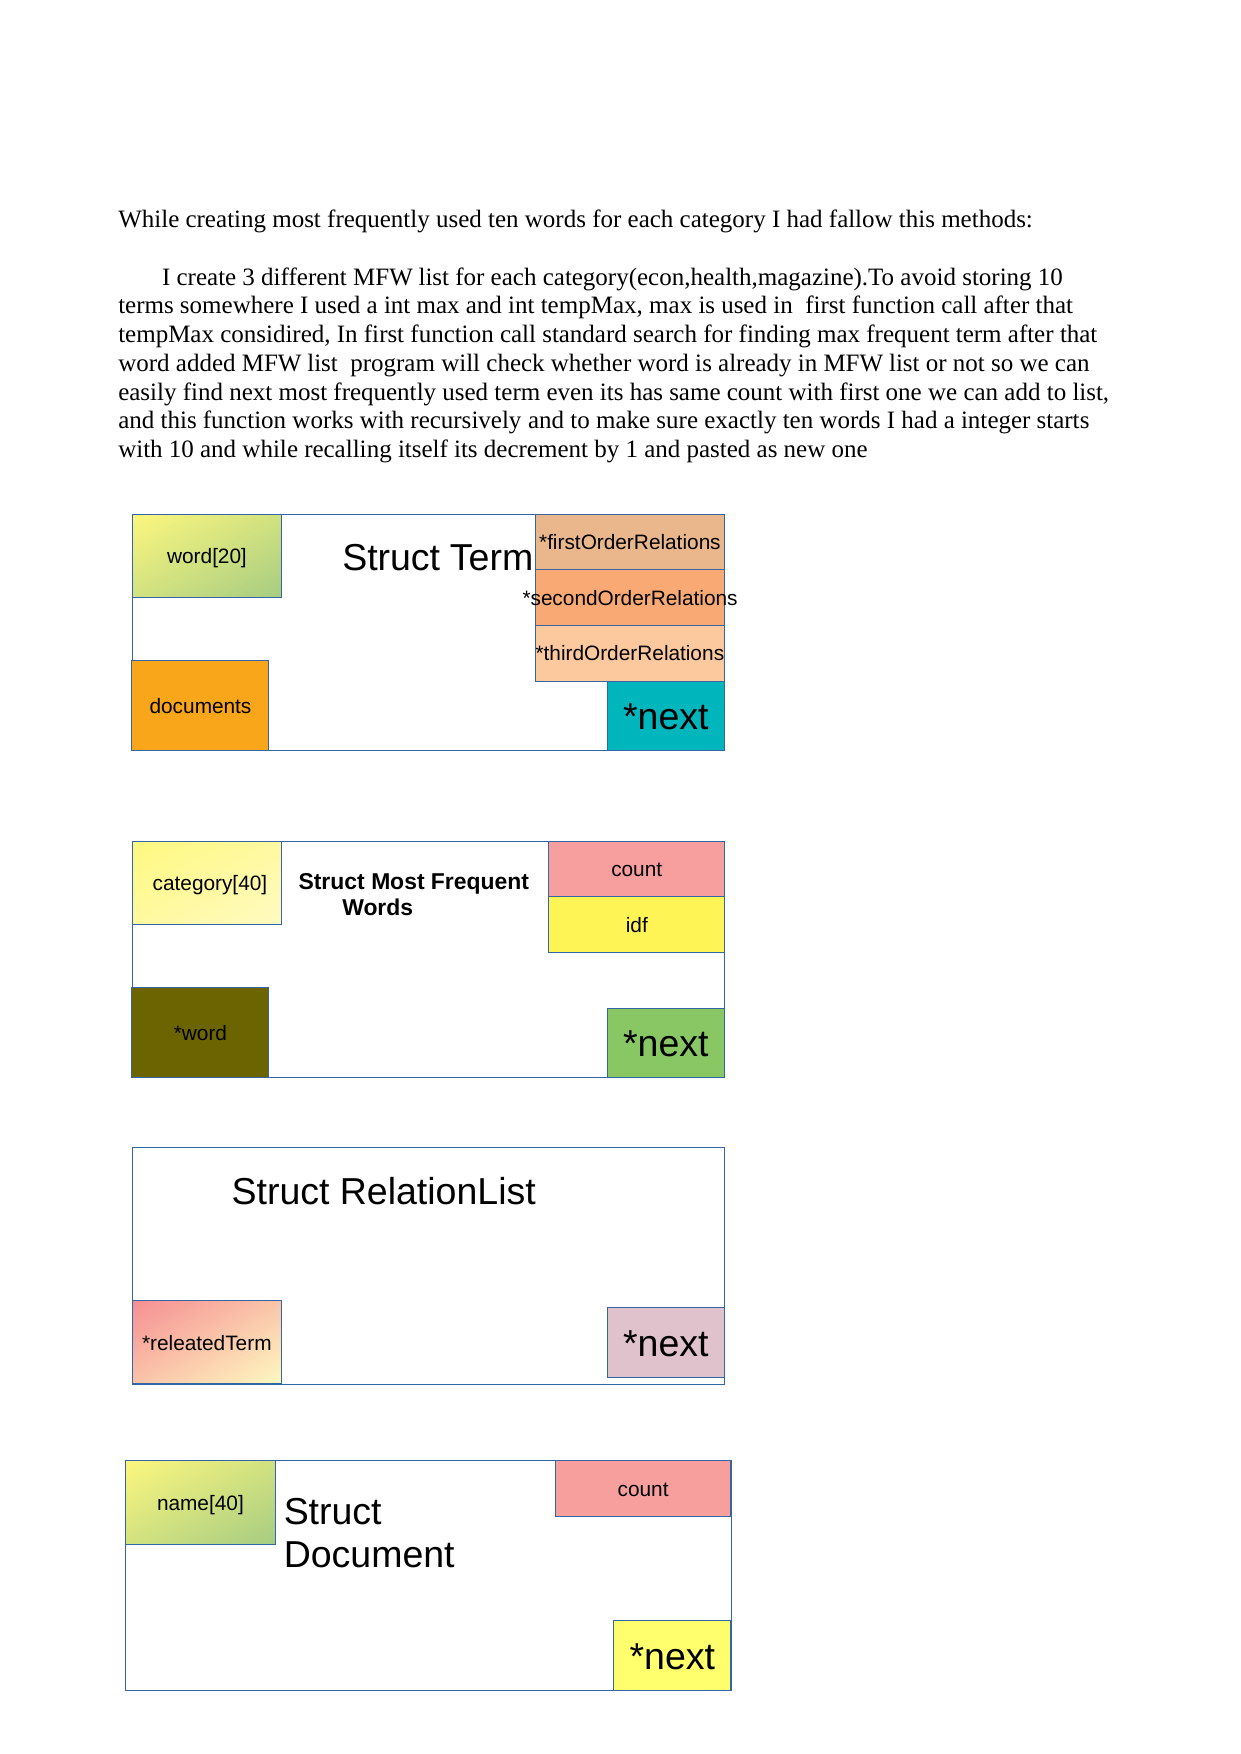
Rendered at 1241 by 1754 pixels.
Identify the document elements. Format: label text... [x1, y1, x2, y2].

text While creating most frequently used ten words for each category I had fallow this methods: [118, 204, 1122, 233]
text I create 3 different MFW list for each category(econ,health,magazine).To avoid storing 10 terms somewhere I used a int max and int tempMax, max is used in first function call after that tempMax considired, In first function call standard search for finding max frequent term after that word added MFW list program will check whether word is already in MFW list or not so we can easily find next most frequently used term even its has same count with first one we can add to list, and this function works with recursively and to make sure exactly ten words I had a integer starts with 10 and while recalling itself its decrement by 1 and pasted as new one [118, 262, 1122, 463]
